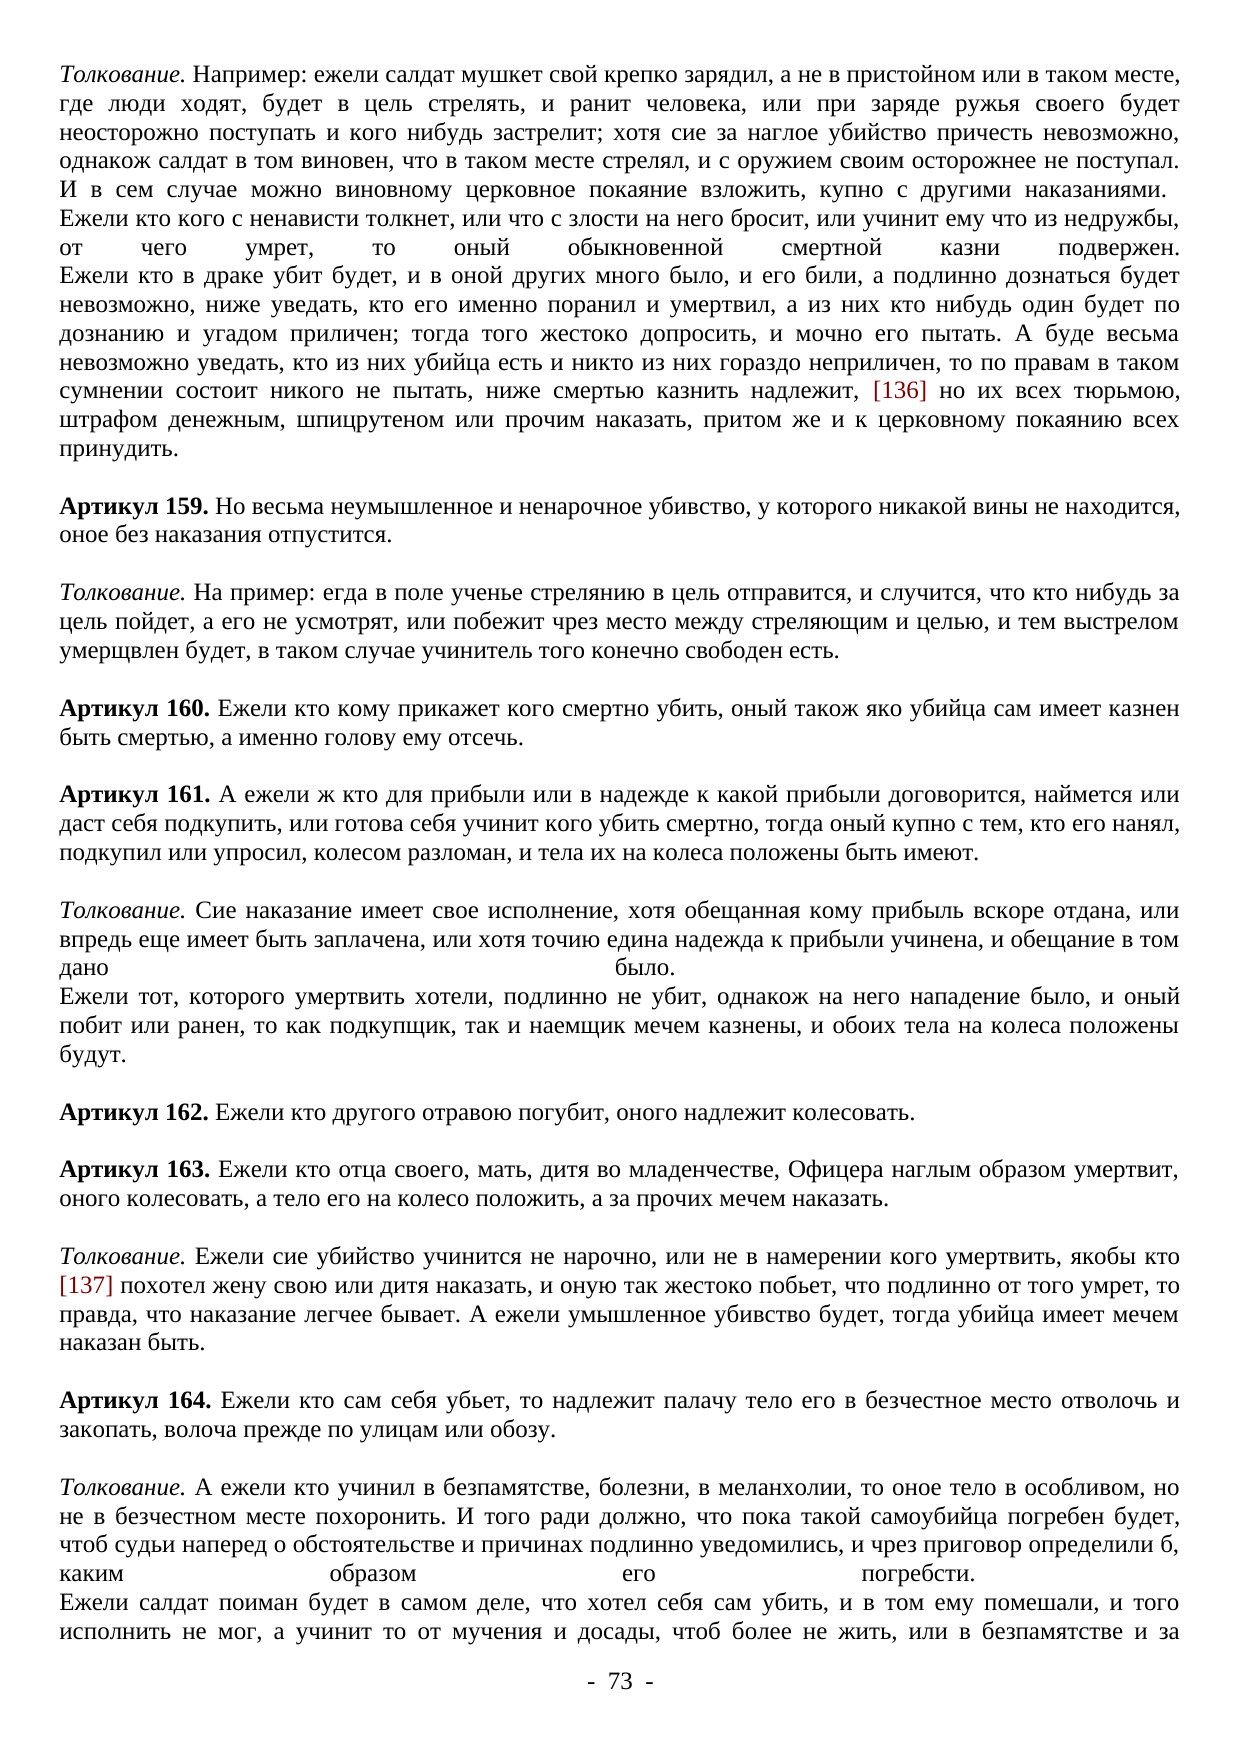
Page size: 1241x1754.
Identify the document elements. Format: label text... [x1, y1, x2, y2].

text Артикул 162. Ежели кто другого отравою погубит, оного надлежит колесовать. [59, 1097, 1181, 1125]
text Артикул 163. Ежели кто отца своего, мать, дитя во младенчестве, Офицера наглым образом умертвит, оного колесовать, а тело его на колесо положить, а за прочих мечем наказать. [59, 1154, 1181, 1212]
text Артикул 164. Ежели кто сам себя убьет, то надлежит палачу тело его в безчестное место отволочь и закопать, волоча прежде по улицам или обозу. [59, 1385, 1181, 1443]
text Артикул 160. Ежели кто кому прикажет кого смертно убить, оный також яко убийца сам имеет казнен быть смертью, а именно голову ему отсечь. [59, 693, 1181, 750]
text Артикул 159. Но весьма неумышленное и ненарочное убивство, у которого никакой вины не находится, оное без наказания отпустится. [59, 491, 1181, 548]
text Толкование. Сие наказание имеет свое исполнение, хотя обещанная кому прибыль вскоре отдана, или впредь еще имеет быть заплачена, или хотя точию едина надежда к прибыли учинена, и обещание в том дано было. Ежели тот, которого умертвить хотели, подлинно не убит, однакож на него нападение было, и оный побит или ранен, то как подкупщик, так и наемщик мечем казнены, и обоих тела на колеса положены будут. [59, 895, 1181, 1067]
text Толкование. На пример: егда в поле ученье стрелянию в цель отправится, и случится, что кто нибудь за цель пойдет, а его не усмотрят, или побежит чрез место между стреляющим и целью, и тем выстрелом умерщвлен будет, в таком случае учинитель того конечно свободен есть. [59, 577, 1181, 664]
text Толкование. Например: ежели салдат мушкет свой крепко зарядил, а не в пристойном или в таком месте, где люди ходят, будет в цель стрелять, и ранит человека, или при заряде ружья своего будет неосторожно поступать и кого нибудь застрелит; хотя сие за наглое убийство причесть невозможно, однакож салдат в том виновен, что в таком месте стрелял, и с оружием своим осторожнее не поступал. И в сем случае можно виновному церковное покаяние взложить, купно с другими наказаниями. Ежели кто кого с ненависти толкнет, или что с злости на него бросит, или учинит ему что из недружбы, от чего умрет, то оный обыкновенной смертной казни подвержен. Ежели кто в драке убит будет, и в оной других много было, и его били, а подлинно дознаться будет невозможно, ниже уведать, кто его именно поранил и умертвил, а из них кто нибудь один будет по дознанию и угадом приличен; тогда того жестоко допросить, и мочно его пытать. А буде весьма невозможно уведать, кто из них убийца есть и никто из них гораздо неприличен, то по правам в таком сумнении состоит никого не пытать, ниже смертью казнить надлежит, [136] но их всех тюрьмою, штрафом денежным, шпицрутеном или прочим наказать, притом же и к церковному покаянию всех принудить. [59, 59, 1181, 462]
text Артикул 161. А ежели ж кто для прибыли или в надежде к какой прибыли договорится, наймется или даст себя подкупить, или готова себя учинит кого убить смертно, тогда оный купно с тем, кто его нанял, подкупил или упросил, колесом разломан, и тела их на колеса положены быть имеют. [59, 779, 1181, 866]
text Толкование. А ежели кто учинил в безпамятстве, болезни, в меланхолии, то оное тело в особливом, но не в безчестном месте похоронить. И того ради должно, что пока такой самоубийца погребен будет, чтоб судьи наперед о обстоятельстве и причинах подлинно уведомились, и чрез приговор определили б, каким образом его погребсти. Ежели салдат поиман будет в самом деле, что хотел себя сам убить, и в том ему помешали, и того исполнить не мог, а учинит то от мучения и досады, чтоб более не жить, или в безпамятстве и за [59, 1472, 1181, 1644]
text Толкование. Ежели сие убийство учинится не нарочно, или не в намерении кого умертвить, якобы кто [137] похотел жену свою или дитя наказать, и оную так жестоко побьет, что подлинно от того умрет, то правда, что наказание легчее бывает. А ежели умышленное убивство будет, тогда убийца имеет мечем наказан быть. [59, 1241, 1181, 1356]
